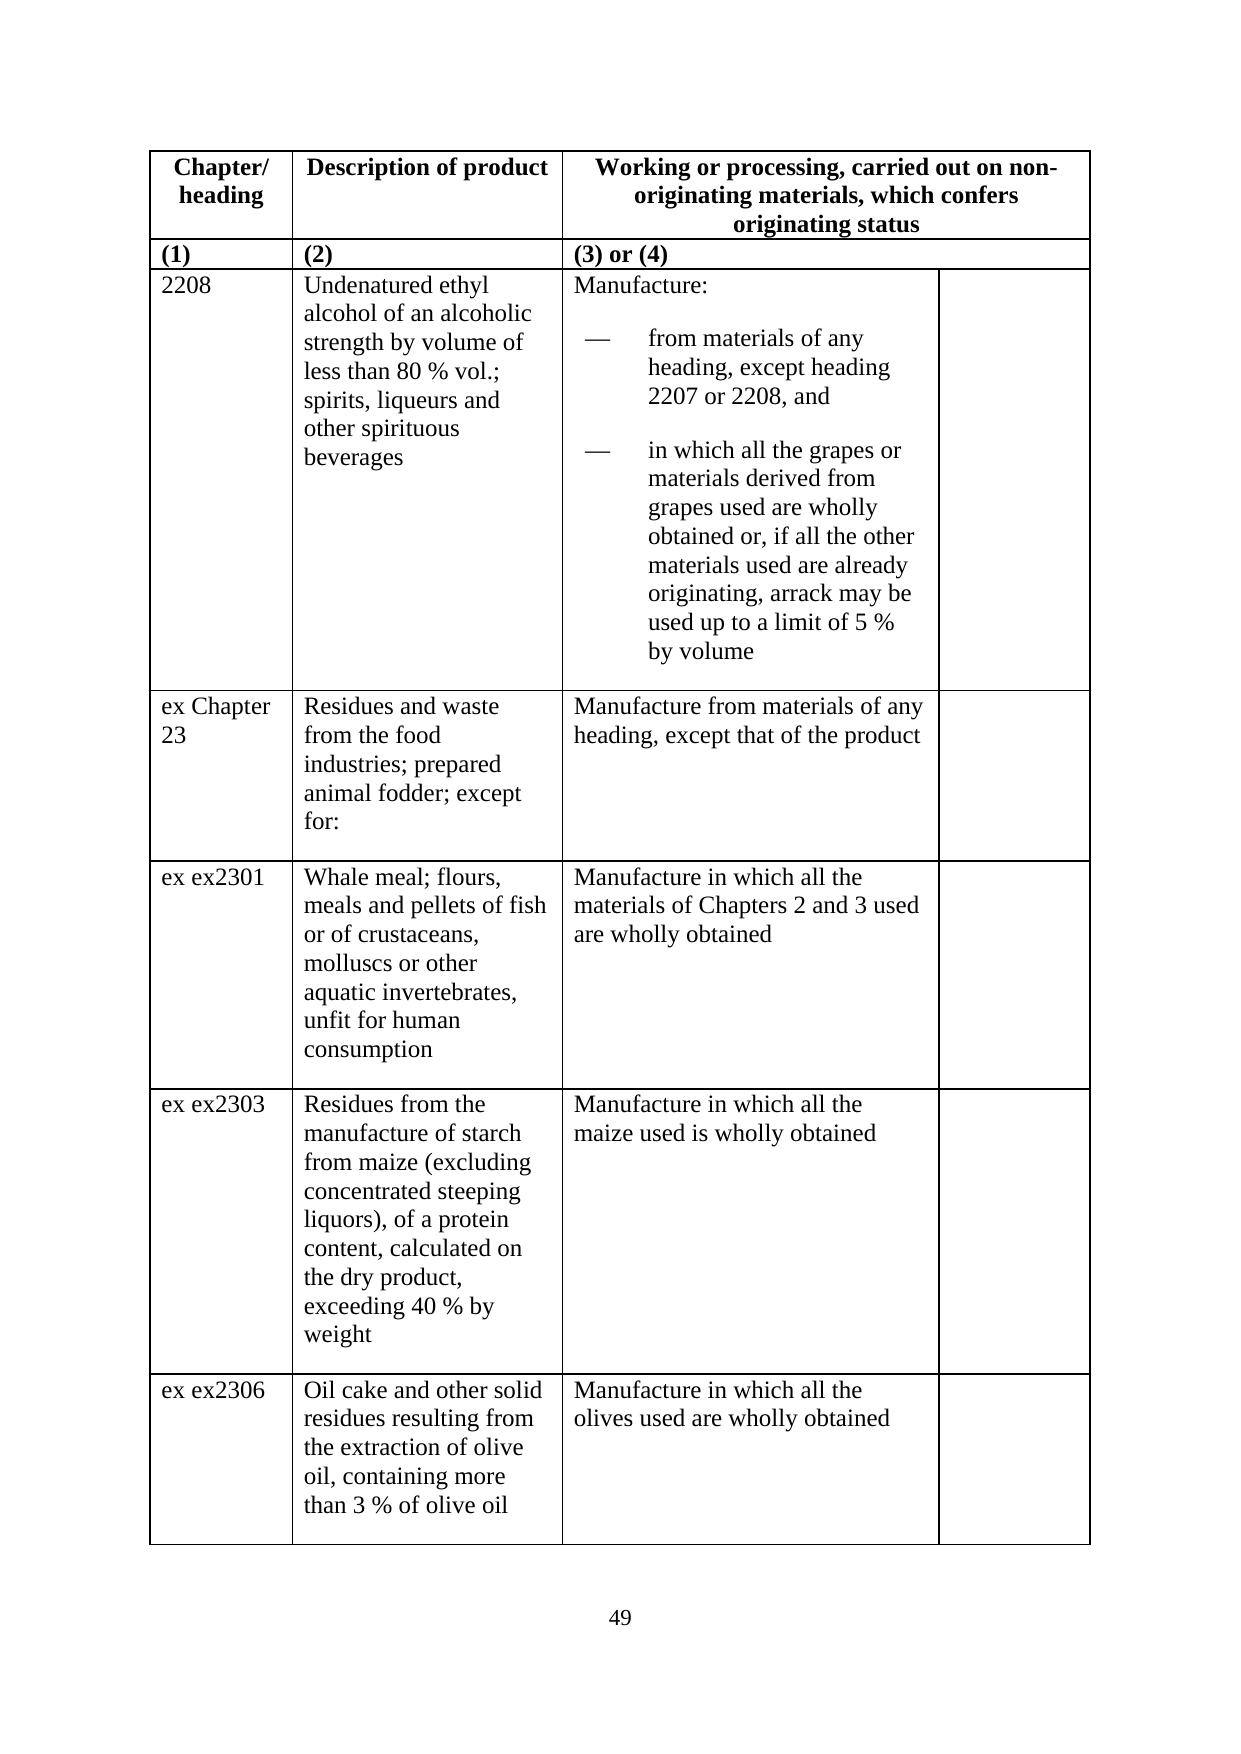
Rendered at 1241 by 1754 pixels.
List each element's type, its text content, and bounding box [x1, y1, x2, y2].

table_header Chapter/ heading [151, 152, 292, 238]
table_cell ex ex2301 [151, 862, 292, 1088]
table_cell [940, 691, 1089, 860]
table_cell [940, 1375, 1089, 1543]
table_cell Undenatured ethyl alcohol of an alcoholic strength by volume of less than 80 % vol.; spirits, liqueurs and other spirituous beverages [293, 270, 562, 690]
table_cell in which all the grapes or materials derived from grapes used are wholly obtained or, if all the other materials used are already originating, arrack may be used up to a limit of 5 % by volume [637, 435, 928, 690]
table_cell Whale meal; flours, meals and pellets of fish or of crustaceans, molluscs or other aquatic invertebrates, unfit for human consumption [293, 862, 562, 1088]
table_header Working or processing, carried out on non-originating materials, which confers originating status [563, 152, 1089, 238]
table_header from materials of any heading, except heading 2207 or 2208, and [637, 324, 928, 435]
table_cell — [574, 435, 637, 690]
table_cell ex ex2303 [151, 1090, 292, 1373]
table_cell Manufacture in which all the maize used is wholly obtained [563, 1090, 938, 1373]
table_cell Manufacture from materials of any heading, except that of the product [563, 691, 938, 860]
table_cell [940, 862, 1089, 1088]
table_cell Manufacture in which all the olives used are wholly obtained [563, 1375, 938, 1543]
table_cell Manufacture in which all the materials of Chapters 2 and 3 used are wholly obtained [563, 862, 938, 1088]
table_cell ex ex2306 [151, 1375, 292, 1543]
table_header Description of product [293, 152, 562, 238]
table_cell 2208 [151, 270, 292, 690]
table_cell (3) or (4) [563, 240, 1089, 268]
table_cell Oil cake and other solid residues resulting from the extraction of olive oil, containing more than 3 % of olive oil [293, 1375, 562, 1543]
table_cell (2) [293, 240, 562, 268]
table_cell [940, 270, 1089, 690]
table_cell [940, 1090, 1089, 1373]
table_cell (1) [151, 240, 292, 268]
table_cell Residues from the manufacture of starch from maize (excluding concentrated steeping liquors), of a protein content, calculated on the dry product, exceeding 40 % by weight [293, 1090, 562, 1373]
table_header — [574, 324, 637, 435]
table_cell Residues and waste from the food industries; prepared animal fodder; except for: [293, 691, 562, 860]
table_cell ex Chapter 23 [151, 691, 292, 860]
table_cell Manufacture: [563, 270, 938, 690]
